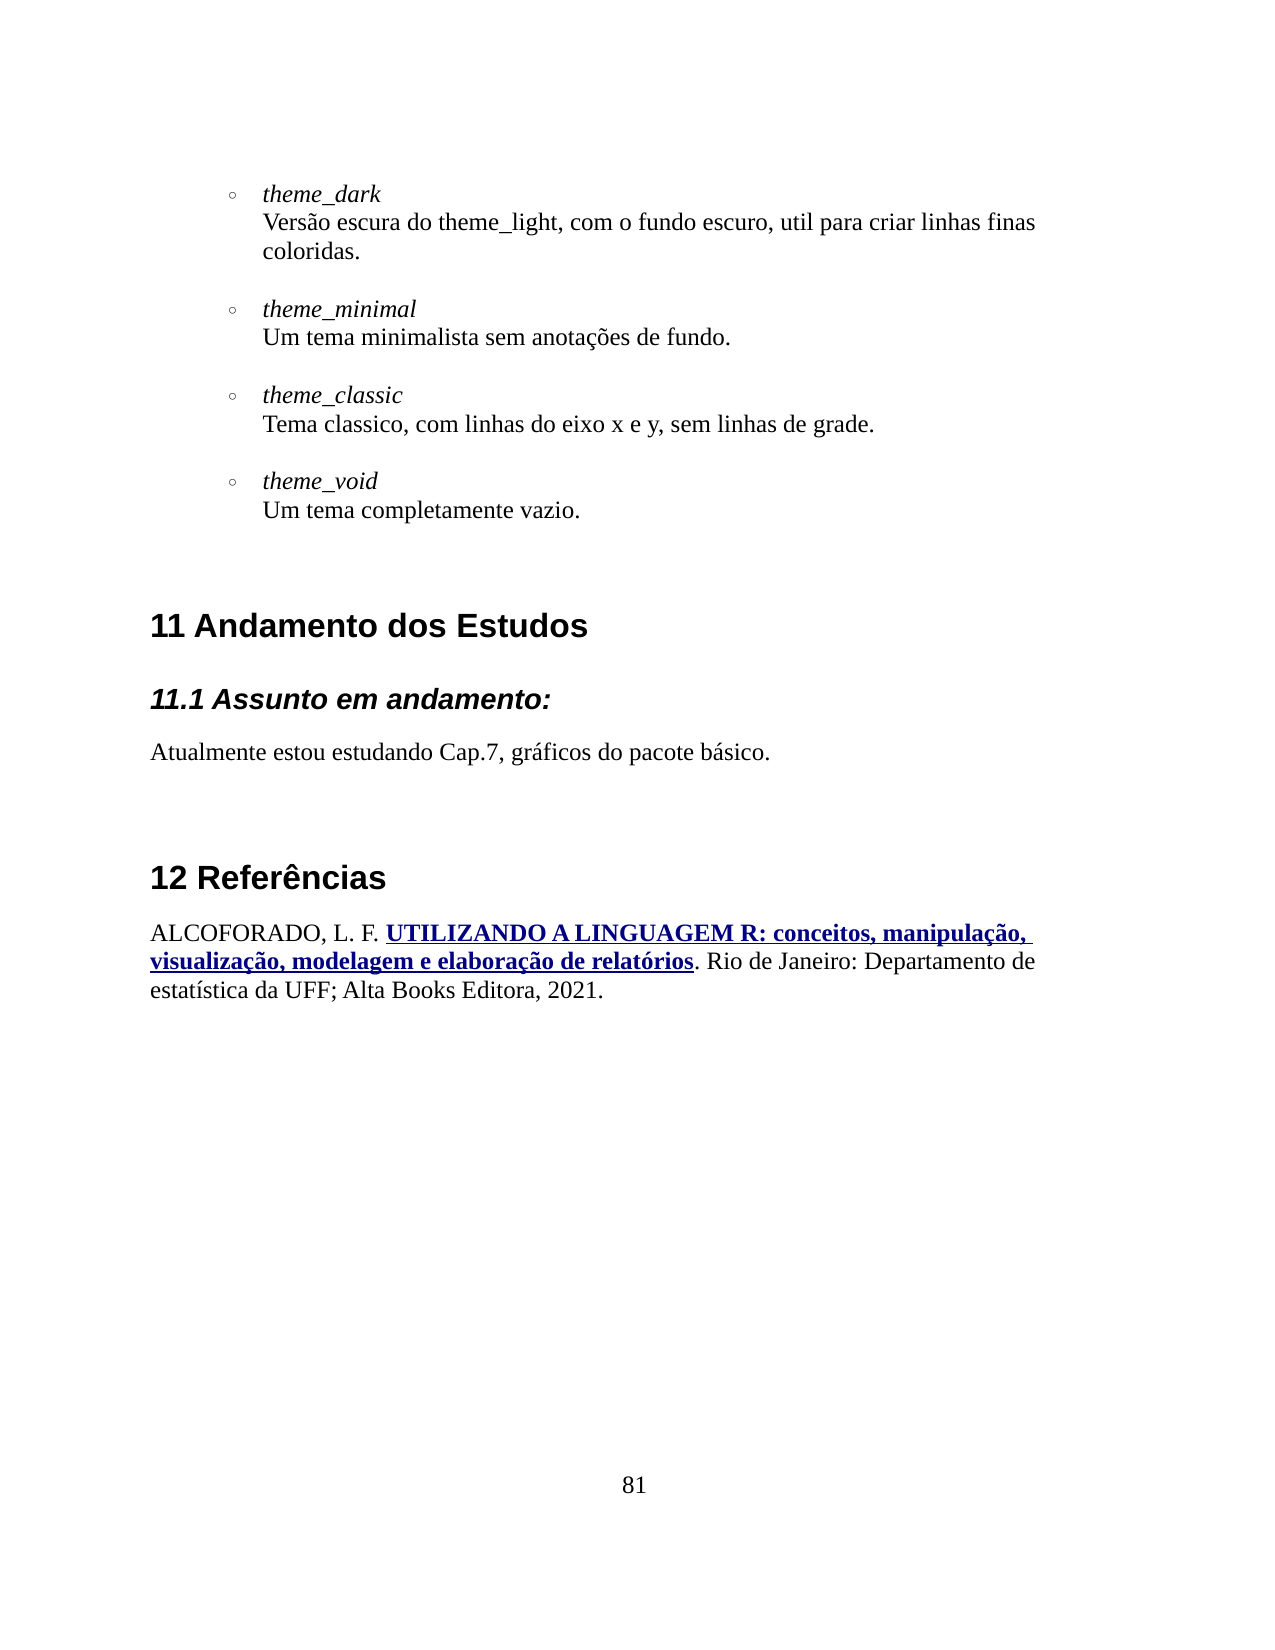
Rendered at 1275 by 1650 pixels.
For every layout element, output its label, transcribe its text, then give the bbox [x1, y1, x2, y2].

list [225, 150, 1125, 179]
list theme_void Um tema completamente vazio. [225, 466, 1125, 552]
text Atualmente estou estudando Cap.7, gráficos do pacote básico. [150, 737, 1125, 795]
subtitle 11.1 Assunto em andamento: [150, 682, 1125, 716]
list theme_minimal Um tema minimalista sem anotações de fundo. [225, 294, 1125, 380]
subtitle 12 Referências [150, 858, 1125, 896]
list theme_dark Versão escura do theme_light, com o fundo escuro, util para criar linhas finas coloridas. [225, 179, 1125, 294]
list theme_classic Tema classico, com linhas do eixo x e y, sem linhas de grade. [225, 380, 1125, 466]
subtitle 11 Andamento dos Estudos [150, 606, 1125, 645]
text ALCOFORADO, L. F. UTILIZANDO A LINGUAGEM R: conceitos, manipulação, visualização, modelagem e elaboração de relatórios. Rio de Janeiro: Departamento de estatística da UFF; Alta Books Editora, 2021. [150, 918, 1125, 1004]
